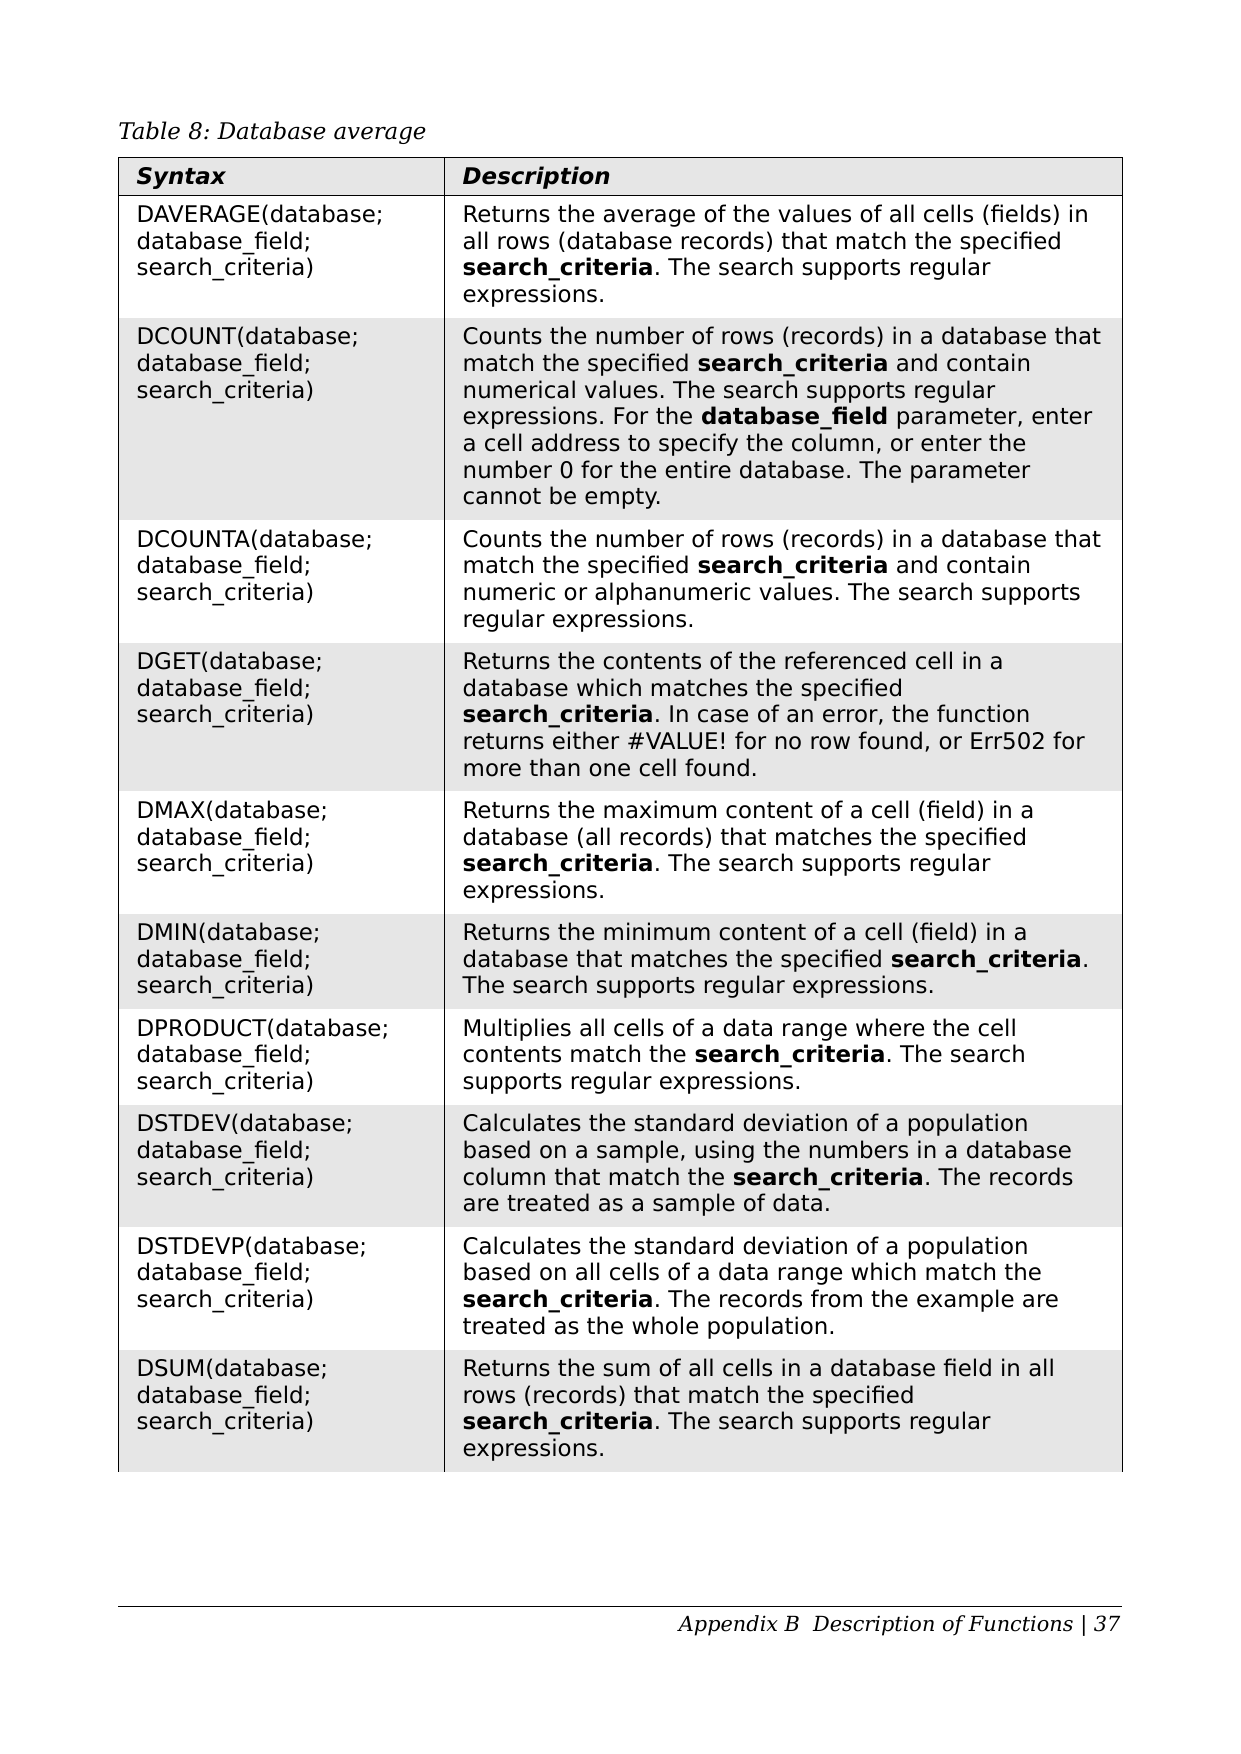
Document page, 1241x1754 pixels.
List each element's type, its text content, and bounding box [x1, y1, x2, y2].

table_header Syntax [119, 158, 444, 195]
table_cell DSTDEV(database; database_field; search_criteria) [119, 1105, 444, 1227]
table_cell Returns the contents of the referenced cell in a database which matches the specified search_criteria. In case of an error, the function returns either #VALUE! for no row found, or Err502 for more than one cell found. [445, 643, 1122, 791]
table_cell DSUM(database; database_field; search_criteria) [119, 1350, 444, 1472]
table_header Description [445, 158, 1122, 195]
table_cell DPRODUCT(database; database_field; search_criteria) [119, 1009, 444, 1105]
table_cell Multiplies all cells of a data range where the cell contents match the search_criteria. The search supports regular expressions. [445, 1009, 1122, 1105]
table_cell DAVERAGE(database; database_field; search_criteria) [119, 196, 444, 318]
table_cell Returns the sum of all cells in a database field in all rows (records) that match the specified search_criteria. The search supports regular expressions. [445, 1350, 1122, 1472]
table_cell Returns the minimum content of a cell (field) in a database that matches the specified search_criteria. The search supports regular expressions. [445, 914, 1122, 1009]
table_cell DMIN(database; database_field; search_criteria) [119, 914, 444, 1009]
table_cell Calculates the standard deviation of a population based on a sample, using the numbers in a database column that match the search_criteria. The records are treated as a sample of data. [445, 1105, 1122, 1227]
table_cell Counts the number of rows (records) in a database that match the specified search_criteria and contain numerical values. The search supports regular expressions. For the database_field parameter, enter a cell address to specify the column, or enter the number 0 for the entire database. The parameter cannot be empty. [445, 318, 1122, 520]
table_cell Returns the average of the values of all cells (fields) in all rows (database records) that match the specified search_criteria. The search supports regular expressions. [445, 196, 1122, 318]
table_cell DCOUNTA(database; database_field; search_criteria) [119, 520, 444, 642]
text Table 8: Database average [118, 118, 1122, 145]
table_cell DCOUNT(database; database_field; search_criteria) [119, 318, 444, 520]
table_cell Returns the maximum content of a cell (field) in a database (all records) that matches the specified search_criteria. The search supports regular expressions. [445, 791, 1122, 914]
table_cell Calculates the standard deviation of a population based on all cells of a data range which match the search_criteria. The records from the example are treated as the whole population. [445, 1227, 1122, 1349]
table_cell DGET(database; database_field; search_criteria) [119, 643, 444, 791]
table_cell Counts the number of rows (records) in a database that match the specified search_criteria and contain numeric or alphanumeric values. The search supports regular expressions. [445, 520, 1122, 642]
table_cell DSTDEVP(database; database_field; search_criteria) [119, 1227, 444, 1349]
table_cell DMAX(database; database_field; search_criteria) [119, 791, 444, 914]
